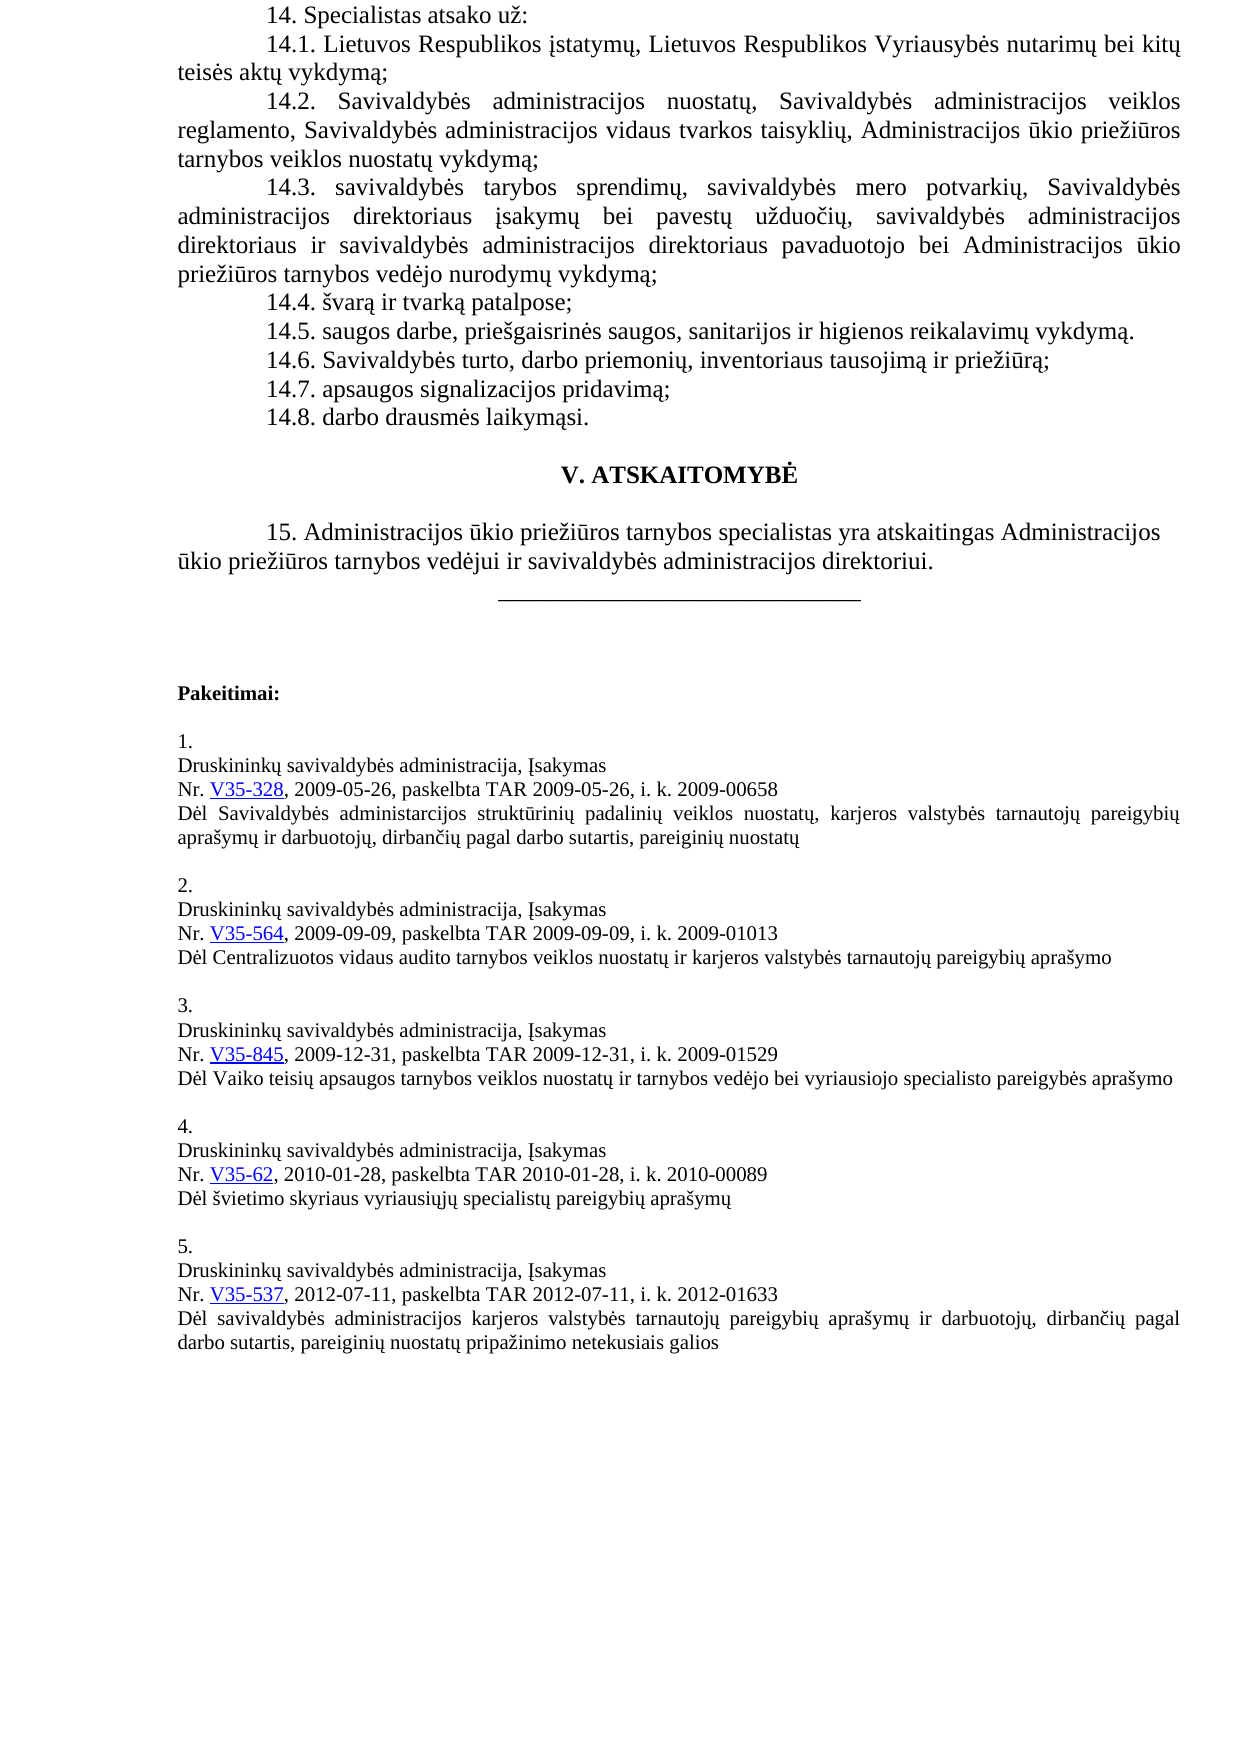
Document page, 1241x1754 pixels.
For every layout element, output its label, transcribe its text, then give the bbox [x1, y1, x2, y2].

text Druskininkų savivaldybės administracija, Įsakymas [177, 753, 1181, 777]
text Nr. V35-62, 2010-01-28, paskelbta TAR 2010-01-28, i. k. 2010-00089 [177, 1162, 1181, 1186]
text V. ATSKAITOMYBĖ [177, 460, 1181, 489]
text 14.4. švarą ir tvarką patalpose; [177, 287, 1181, 316]
text Druskininkų savivaldybės administracija, Įsakymas [177, 897, 1181, 921]
text Nr. V35-537, 2012-07-11, paskelbta TAR 2012-07-11, i. k. 2012-01633 [177, 1282, 1181, 1306]
text Nr. V35-564, 2009-09-09, paskelbta TAR 2009-09-09, i. k. 2009-01013 [177, 921, 1181, 945]
text 3. [177, 993, 1181, 1017]
text 14.1. Lietuvos Respublikos įstatymų, Lietuvos Respublikos Vyriausybės nutarimų bei kitų teisės aktų vykdymą; [177, 29, 1181, 86]
text _____________________________ [177, 575, 1181, 604]
text 2. [177, 873, 1181, 897]
text Nr. V35-328, 2009-05-26, paskelbta TAR 2009-05-26, i. k. 2009-00658 [177, 777, 1181, 801]
text Dėl švietimo skyriaus vyriausiųjų specialistų pareigybių aprašymų [177, 1186, 1181, 1210]
text 15. Administracijos ūkio priežiūros tarnybos specialistas yra atskaitingas Administracijos ūkio priežiūros tarnybos vedėjui ir savivaldybės administracijos direktoriui. [177, 517, 1181, 575]
text 14.3. savivaldybės tarybos sprendimų, savivaldybės mero potvarkių, Savivaldybės administracijos direktoriaus įsakymų bei pavestų užduočių, savivaldybės administracijos direktoriaus ir savivaldybės administracijos direktoriaus pavaduotojo bei Administracijos ūkio priežiūros tarnybos vedėjo nurodymų vykdymą; [177, 172, 1181, 287]
text 14.7. apsaugos signalizacijos pridavimą; [177, 374, 1181, 402]
text 14.5. saugos darbe, priešgaisrinės saugos, sanitarijos ir higienos reikalavimų vykdymą. [177, 316, 1181, 345]
text Dėl Centralizuotos vidaus audito tarnybos veiklos nuostatų ir karjeros valstybės tarnautojų pareigybių aprašymo [177, 945, 1181, 969]
text 14.8. darbo drausmės laikymąsi. [177, 402, 1181, 431]
text Nr. V35-845, 2009-12-31, paskelbta TAR 2009-12-31, i. k. 2009-01529 [177, 1042, 1181, 1066]
text 14.6. Savivaldybės turto, darbo priemonių, inventoriaus tausojimą ir priežiūrą; [177, 345, 1181, 374]
text 5. [177, 1234, 1181, 1258]
text 1. [177, 729, 1181, 753]
text 14.2. Savivaldybės administracijos nuostatų, Savivaldybės administracijos veiklos reglamento, Savivaldybės administracijos vidaus tvarkos taisyklių, Administracijos ūkio priežiūros tarnybos veiklos nuostatų vykdymą; [177, 86, 1181, 172]
text Dėl Vaiko teisių apsaugos tarnybos veiklos nuostatų ir tarnybos vedėjo bei vyriausiojo specialisto pareigybės aprašymo [177, 1066, 1181, 1090]
text 4. [177, 1114, 1181, 1138]
text Dėl savivaldybės administracijos karjeros valstybės tarnautojų pareigybių aprašymų ir darbuotojų, dirbančių pagal darbo sutartis, pareiginių nuostatų pripažinimo netekusiais galios [177, 1306, 1181, 1354]
text Druskininkų savivaldybės administracija, Įsakymas [177, 1258, 1181, 1282]
text Dėl Savivaldybės administarcijos struktūrinių padalinių veiklos nuostatų, karjeros valstybės tarnautojų pareigybių aprašymų ir darbuotojų, dirbančių pagal darbo sutartis, pareiginių nuostatų [177, 801, 1181, 849]
text Pakeitimai: [177, 681, 1181, 705]
text Druskininkų savivaldybės administracija, Įsakymas [177, 1017, 1181, 1042]
text Druskininkų savivaldybės administracija, Įsakymas [177, 1138, 1181, 1162]
text 14. Specialistas atsako už: [177, 0, 1181, 29]
